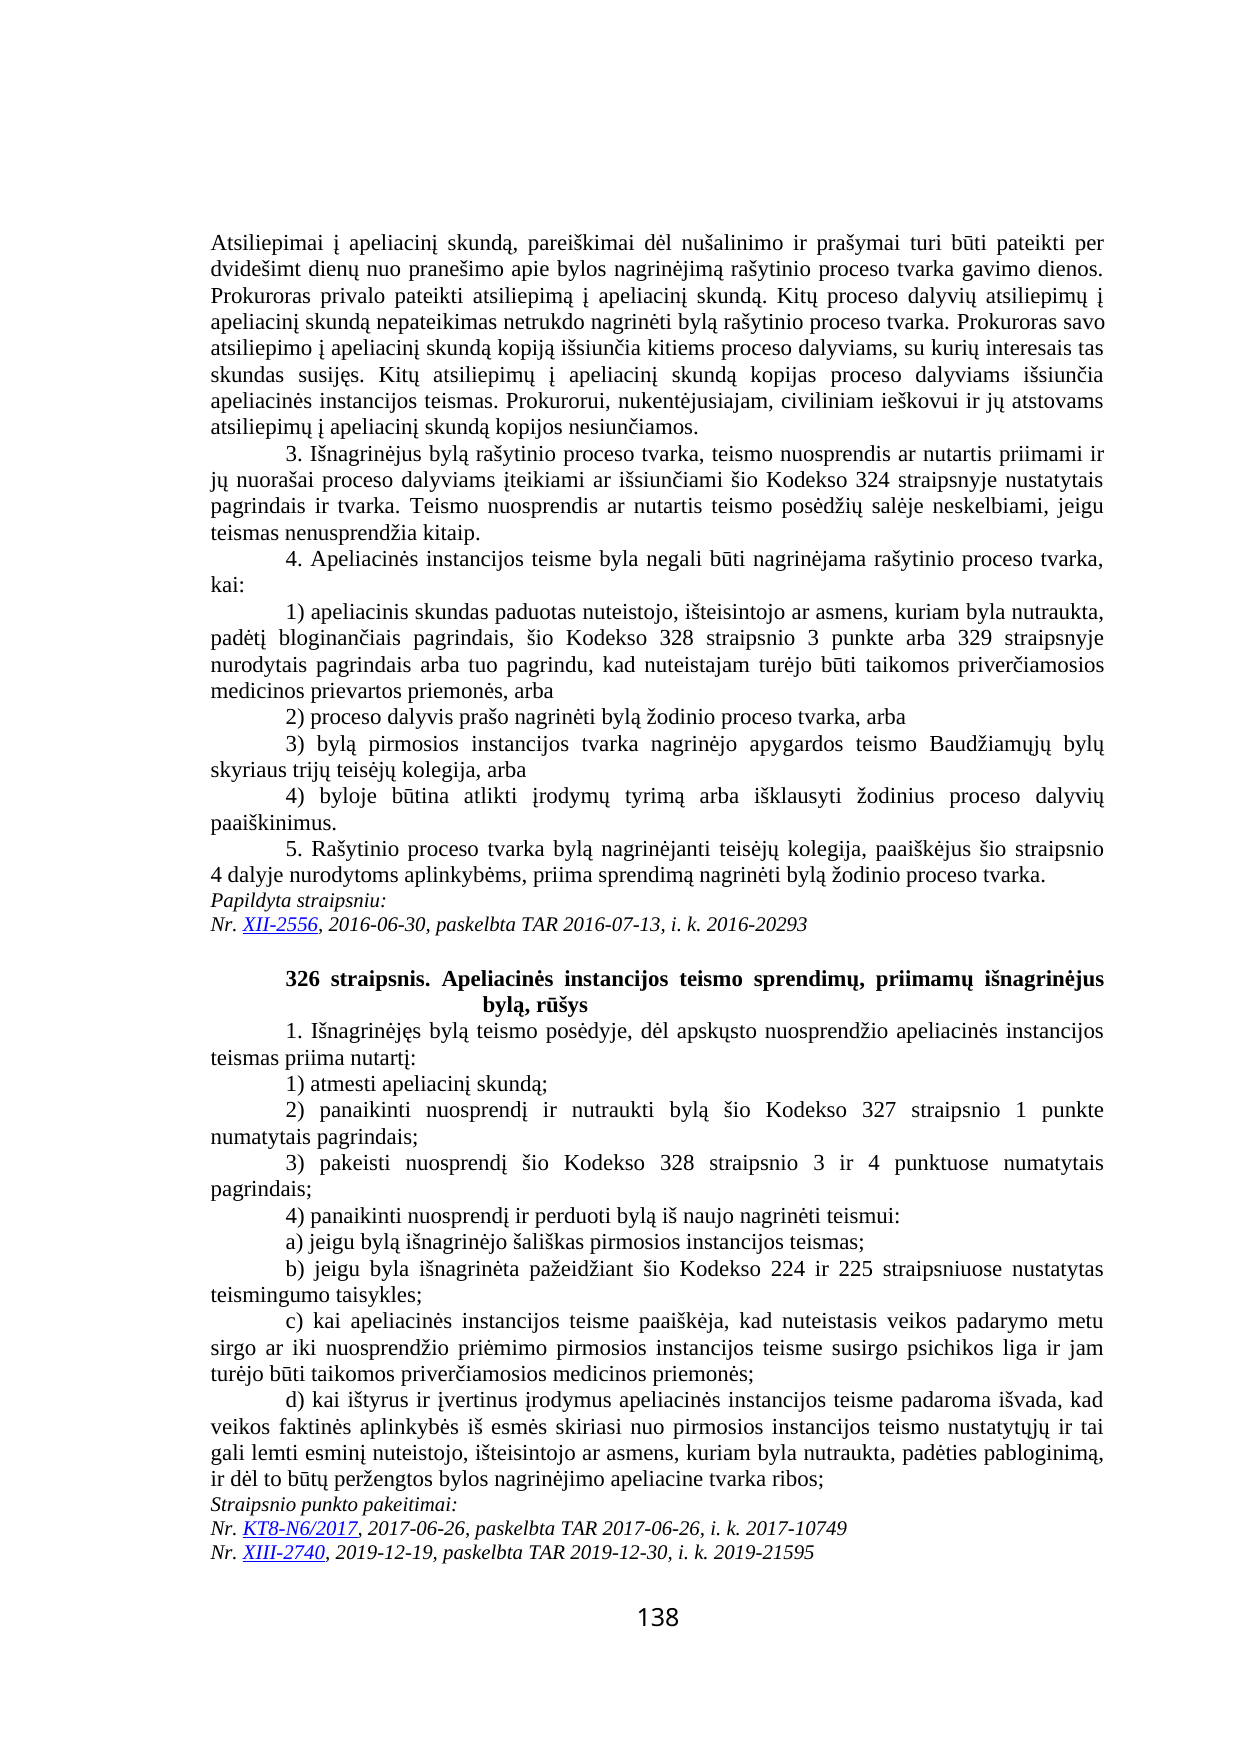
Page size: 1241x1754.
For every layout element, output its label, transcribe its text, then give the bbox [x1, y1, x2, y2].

text 2) panaikinti nuosprendį ir nutraukti bylą šio Kodekso 327 straipsnio 1 punkte numatytais pagrindais; [210, 1096, 1105, 1149]
text Nr. XII-2556, 2016-06-30, paskelbta TAR 2016-07-13, i. k. 2016-20293 [210, 912, 1105, 936]
text 3) pakeisti nuosprendį šio Kodekso 328 straipsnio 3 ir 4 punktuose numatytais pagrindais; [210, 1149, 1105, 1202]
text a) jeigu bylą išnagrinėjo šališkas pirmosios instancijos teismas; [210, 1228, 1105, 1254]
text Papildyta straipsniu: [210, 888, 1105, 912]
text Straipsnio punkto pakeitimai: [210, 1492, 1105, 1516]
text 1) atmesti apeliacinį skundą; [210, 1070, 1105, 1096]
text c) kai apeliacinės instancijos teisme paaiškėja, kad nuteistasis veikos padarymo metu sirgo ar iki nuosprendžio priėmimo pirmosios instancijos teisme susirgo psichikos liga ir jam turėjo būti taikomos priverčiamosios medicinos priemonės; [210, 1307, 1105, 1386]
text 4) panaikinti nuosprendį ir perduoti bylą iš naujo nagrinėti teismui: [210, 1202, 1105, 1228]
text 5. Rašytinio proceso tvarka bylą nagrinėjanti teisėjų kolegija, paaiškėjus šio straipsnio 4 dalyje nurodytoms aplinkybėms, priima sprendimą nagrinėti bylą žodinio proceso tvarka. [210, 835, 1105, 888]
text Nr. XIII-2740, 2019-12-19, paskelbta TAR 2019-12-30, i. k. 2019-21595 [210, 1540, 1105, 1564]
text 4. Apeliacinės instancijos teisme byla negali būti nagrinėjama rašytinio proceso tvarka, kai: [210, 545, 1105, 598]
text 2) proceso dalyvis prašo nagrinėti bylą žodinio proceso tvarka, arba [210, 703, 1105, 730]
text d) kai ištyrus ir įvertinus įrodymus apeliacinės instancijos teisme padaroma išvada, kad veikos faktinės aplinkybės iš esmės skiriasi nuo pirmosios instancijos teismo nustatytųjų ir tai gali lemti esminį nuteistojo, išteisintojo ar asmens, kuriam byla nutraukta, padėties pabloginimą, ir dėl to būtų peržengtos bylos nagrinėjimo apeliacine tvarka ribos; [210, 1386, 1105, 1492]
text 3) bylą pirmosios instancijos tvarka nagrinėjo apygardos teismo Baudžiamųjų bylų skyriaus trijų teisėjų kolegija, arba [210, 730, 1105, 782]
text 4) byloje būtina atlikti įrodymų tyrimą arba išklausyti žodinius proceso dalyvių paaiškinimus. [210, 782, 1105, 835]
text Atsiliepimai į apeliacinį skundą, pareiškimai dėl nušalinimo ir prašymai turi būti pateikti per dvidešimt dienų nuo pranešimo apie bylos nagrinėjimą rašytinio proceso tvarka gavimo dienos. Prokuroras privalo pateikti atsiliepimą į apeliacinį skundą. Kitų proceso dalyvių atsiliepimų į apeliacinį skundą nepateikimas netrukdo nagrinėti bylą rašytinio proceso tvarka. Prokuroras savo atsiliepimo į apeliacinį skundą kopiją išsiunčia kitiems proceso dalyviams, su kurių interesais tas skundas susijęs. Kitų atsiliepimų į apeliacinį skundą kopijas proceso dalyviams išsiunčia apeliacinės instancijos teismas. Prokurorui, nukentėjusiajam, civiliniam ieškovui ir jų atstovams atsiliepimų į apeliacinį skundą kopijos nesiunčiamos. [210, 229, 1105, 440]
text Nr. KT8-N6/2017, 2017-06-26, paskelbta TAR 2017-06-26, i. k. 2017-10749 [210, 1516, 1105, 1540]
text 1. Išnagrinėjęs bylą teismo posėdyje, dėl apskųsto nuosprendžio apeliacinės instancijos teismas priima nutartį: [210, 1017, 1105, 1070]
text 326 straipsnis. Apeliacinės instancijos teismo sprendimų, priimamų išnagrinėjus bylą, rūšys [285, 965, 1105, 1017]
text b) jeigu byla išnagrinėta pažeidžiant šio Kodekso 224 ir 225 straipsniuose nustatytas teismingumo taisykles; [210, 1254, 1105, 1307]
text 1) apeliacinis skundas paduotas nuteistojo, išteisintojo ar asmens, kuriam byla nutraukta, padėtį bloginančiais pagrindais, šio Kodekso 328 straipsnio 3 punkte arba 329 straipsnyje nurodytais pagrindais arba tuo pagrindu, kad nuteistajam turėjo būti taikomos priverčiamosios medicinos prievartos priemonės, arba [210, 598, 1105, 703]
text 3. Išnagrinėjus bylą rašytinio proceso tvarka, teismo nuosprendis ar nutartis priimami ir jų nuorašai proceso dalyviams įteikiami ar išsiunčiami šio Kodekso 324 straipsnyje nustatytais pagrindais ir tvarka. Teismo nuosprendis ar nutartis teismo posėdžių salėje neskelbiami, jeigu teismas nenusprendžia kitaip. [210, 440, 1105, 545]
